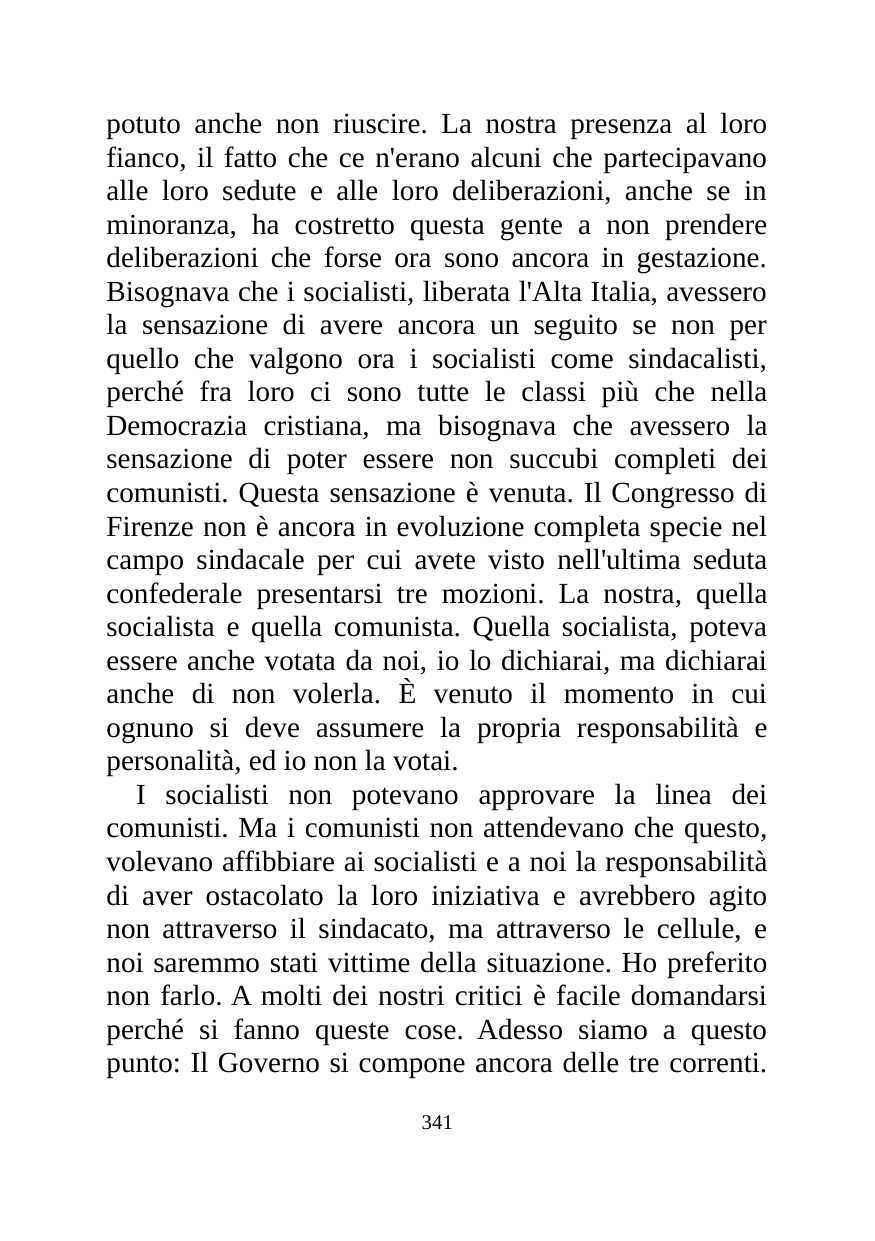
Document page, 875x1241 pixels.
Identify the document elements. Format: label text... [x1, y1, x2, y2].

text I socialisti non potevano approvare la linea dei comunisti. Ma i comunisti non attendevano che questo, volevano affibbiare ai socialisti e a noi la responsabilità di aver ostacolato la loro iniziativa e avrebbero agito non attraverso il sindacato, ma attraverso le cellule, e noi saremmo stati vittime della situazione. Ho preferito non farlo. A molti dei nostri critici è facile domandarsi perché si fanno queste cose. Adesso siamo a questo punto: Il Governo si compone ancora delle tre correnti. [106, 777, 768, 1079]
text potuto anche non riuscire. La nostra presenza al loro fianco, il fatto che ce n'erano alcuni che partecipavano alle loro sedute e alle loro deliberazioni, anche se in minoranza, ha costretto questa gente a non prendere deliberazioni che forse ora sono ancora in gestazione. Bisognava che i socialisti, liberata l'Alta Italia, avessero la sensazione di avere ancora un seguito se non per quello che valgono ora i socialisti come sindacalisti, perché fra loro ci sono tutte le classi più che nella Democrazia cristiana, ma bisognava che avessero la sensazione di poter essere non succubi completi dei comunisti. Questa sensazione è venuta. Il Congresso di Firenze non è ancora in evoluzione completa specie nel campo sindacale per cui avete visto nell'ultima seduta confederale presentarsi tre mozioni. La nostra, quella socialista e quella comunista. Quella socialista, poteva essere anche votata da noi, io lo dichiarai, ma dichiarai anche di non volerla. È venuto il momento in cui ognuno si deve assumere la propria responsabilità e personalità, ed io non la votai. [106, 106, 768, 777]
